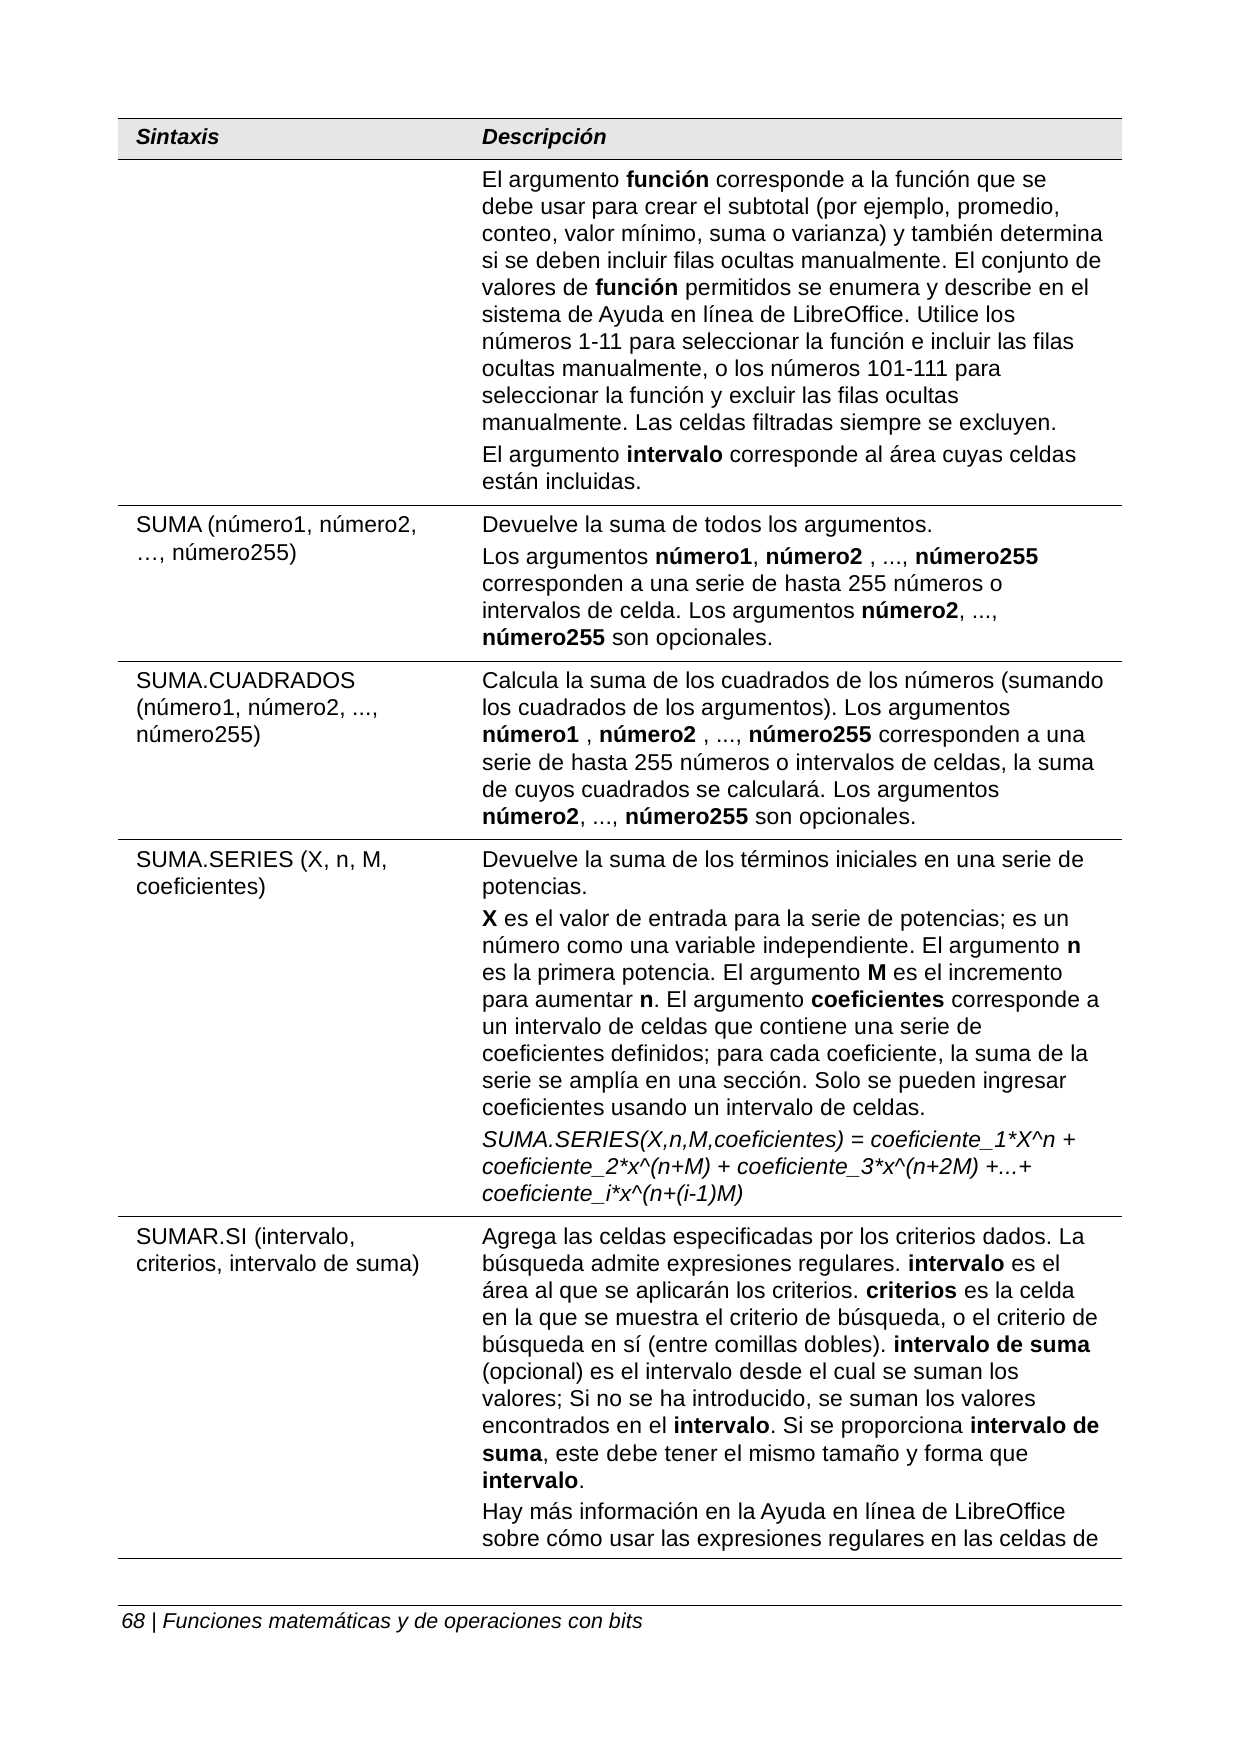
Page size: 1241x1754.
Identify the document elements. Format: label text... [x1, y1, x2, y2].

table_cell Agrega las celdas especificadas por los criterios dados. La búsqueda admite expresiones regulares. intervalo es el área al que se aplicarán los criterios. criterios es la celda en la que se muestra el criterio de búsqueda, o el criterio de búsqueda en sí (entre comillas dobles). intervalo de suma (opcional) es el intervalo desde el cual se suman los valores; Si no se ha introducido, se suman los valores encontrados en el intervalo. Si se proporciona intervalo de suma, este debe tener el mismo tamaño y forma que intervalo. Hay más información en la Ayuda en línea de LibreOffice sobre cómo usar las expresiones regulares en las celdas de [464, 1217, 1122, 1557]
table_cell El argumento función corresponde a la función que se debe usar para crear el subtotal (por ejemplo, promedio, conteo, valor mínimo, suma o varianza) y también determina si se deben incluir filas ocultas manualmente. El conjunto de valores de función permitidos se enumera y describe en el sistema de Ayuda en línea de LibreOffice. Utilice los números 1-11 para seleccionar la función e incluir las filas ocultas manualmente, o los números 101-111 para seleccionar la función y excluir las filas ocultas manualmente. Las celdas filtradas siempre se excluyen. El argumento intervalo corresponde al área cuyas celdas están incluidas. [464, 160, 1122, 505]
table_header Sintaxis [118, 119, 464, 159]
table_header Descripción [464, 119, 1122, 159]
table_cell SUMA.SERIES (X, n, M, coeficientes) [118, 840, 464, 1216]
table_cell Calcula la suma de los cuadrados de los números (sumando los cuadrados de los argumentos). Los argumentos número1 , número2 , ..., número255 corresponden a una serie de hasta 255 números o intervalos de celdas, la suma de cuyos cuadrados se calculará. Los argumentos número2, ..., número255 son opcionales. [464, 662, 1122, 839]
table_cell SUMA (número1, número2, …, número255) [118, 506, 464, 661]
table_cell SUMAR.SI (intervalo, criterios, intervalo de suma) [118, 1217, 464, 1557]
table_cell Devuelve la suma de los términos iniciales en una serie de potencias. X es el valor de entrada para la serie de potencias; es un número como una variable independiente. El argumento n es la primera potencia. El argumento M es el incremento para aumentar n. El argumento coeficientes corresponde a un intervalo de celdas que contiene una serie de coeficientes definidos; para cada coeficiente, la suma de la serie se amplía en una sección. Solo se pueden ingresar coeficientes usando un intervalo de celdas. SUMA.SERIES(X,n,M,coeficientes) = coeficiente_1*X^n + coeficiente_2*x^(n+M) + coeficiente_3*x^(n+2M) +...+ coeficiente_i*x^(n+(i-1)M) [464, 840, 1122, 1216]
table_cell Devuelve la suma de todos los argumentos. Los argumentos número1, número2 , ..., número255 corresponden a una serie de hasta 255 números o intervalos de celda. Los argumentos número2, ..., número255 son opcionales. [464, 506, 1122, 661]
table_cell SUMA.CUADRADOS (número1, número2, ..., número255) [118, 662, 464, 839]
table_cell [118, 160, 464, 505]
